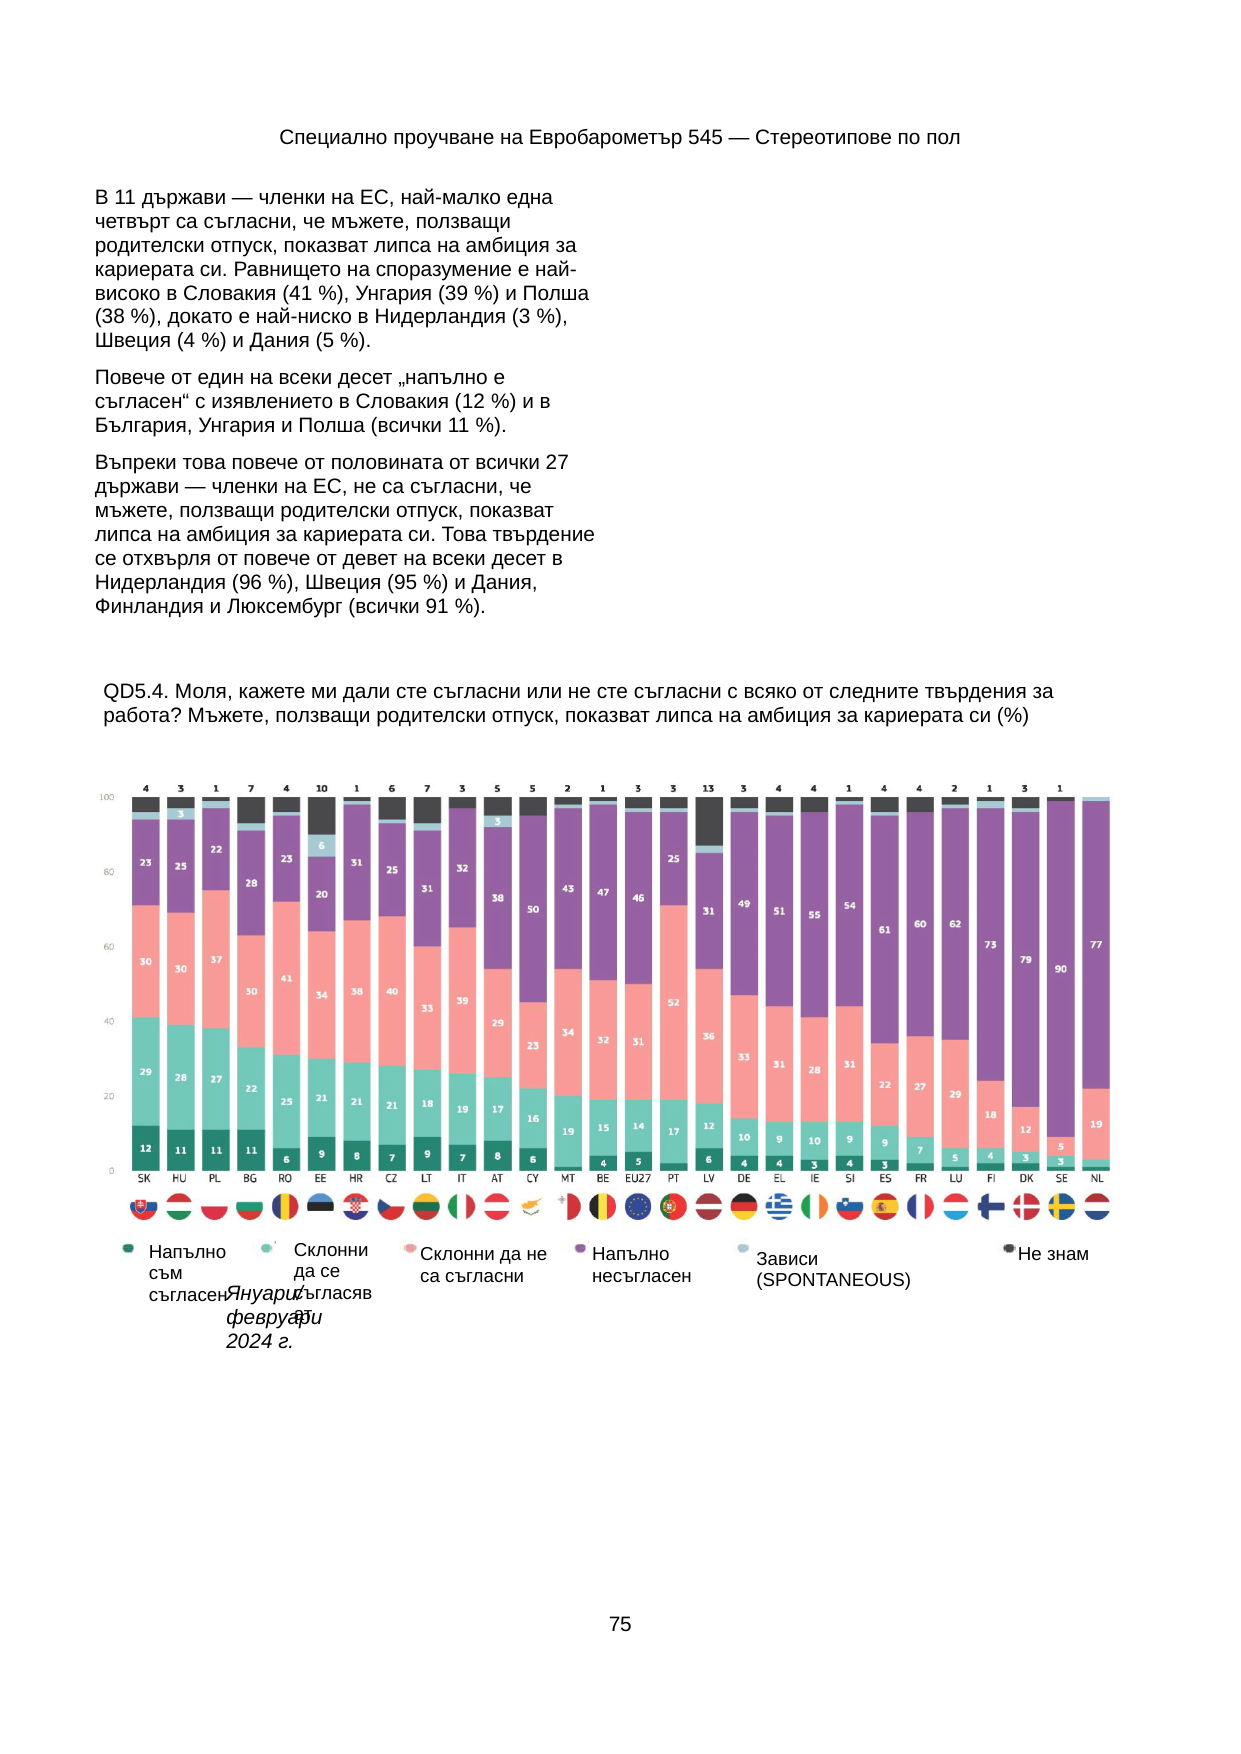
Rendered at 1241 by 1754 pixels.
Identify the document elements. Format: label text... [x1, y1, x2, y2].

text Повече от един на всеки десет „напълно е съгласен“ с изявлението в Словакия (12 %) и в България, Унгария и Полша (всички 11 %). [94, 365, 605, 437]
picture [116, 1226, 1016, 1263]
text Въпреки това повече от половината от всички 27 държави — членки на ЕС, не са съгласни, че мъжете, ползващи родителски отпуск, показват липса на амбиция за кариерата си. Това твърдение се отхвърля от повече от девет на всеки десет в Нидерландия (96 %), Швеция (95 %) и Дания, Финландия и Люксембург (всички 91 %). [94, 450, 605, 618]
picture [502, 1251, 507, 1259]
text В 11 държави — членки на ЕС, най-малко една четвърт са съгласни, че мъжете, ползващи родителски отпуск, показват липса на амбиция за кариерата си. Равнището на споразумение е най-високо в Словакия (41 %), Унгария (39 %) и Полша (38 %), докато е най-ниско в Нидерландия (3 %), Швеция (4 %) и Дания (5 %). [94, 184, 605, 352]
picture [89, 779, 1115, 1223]
